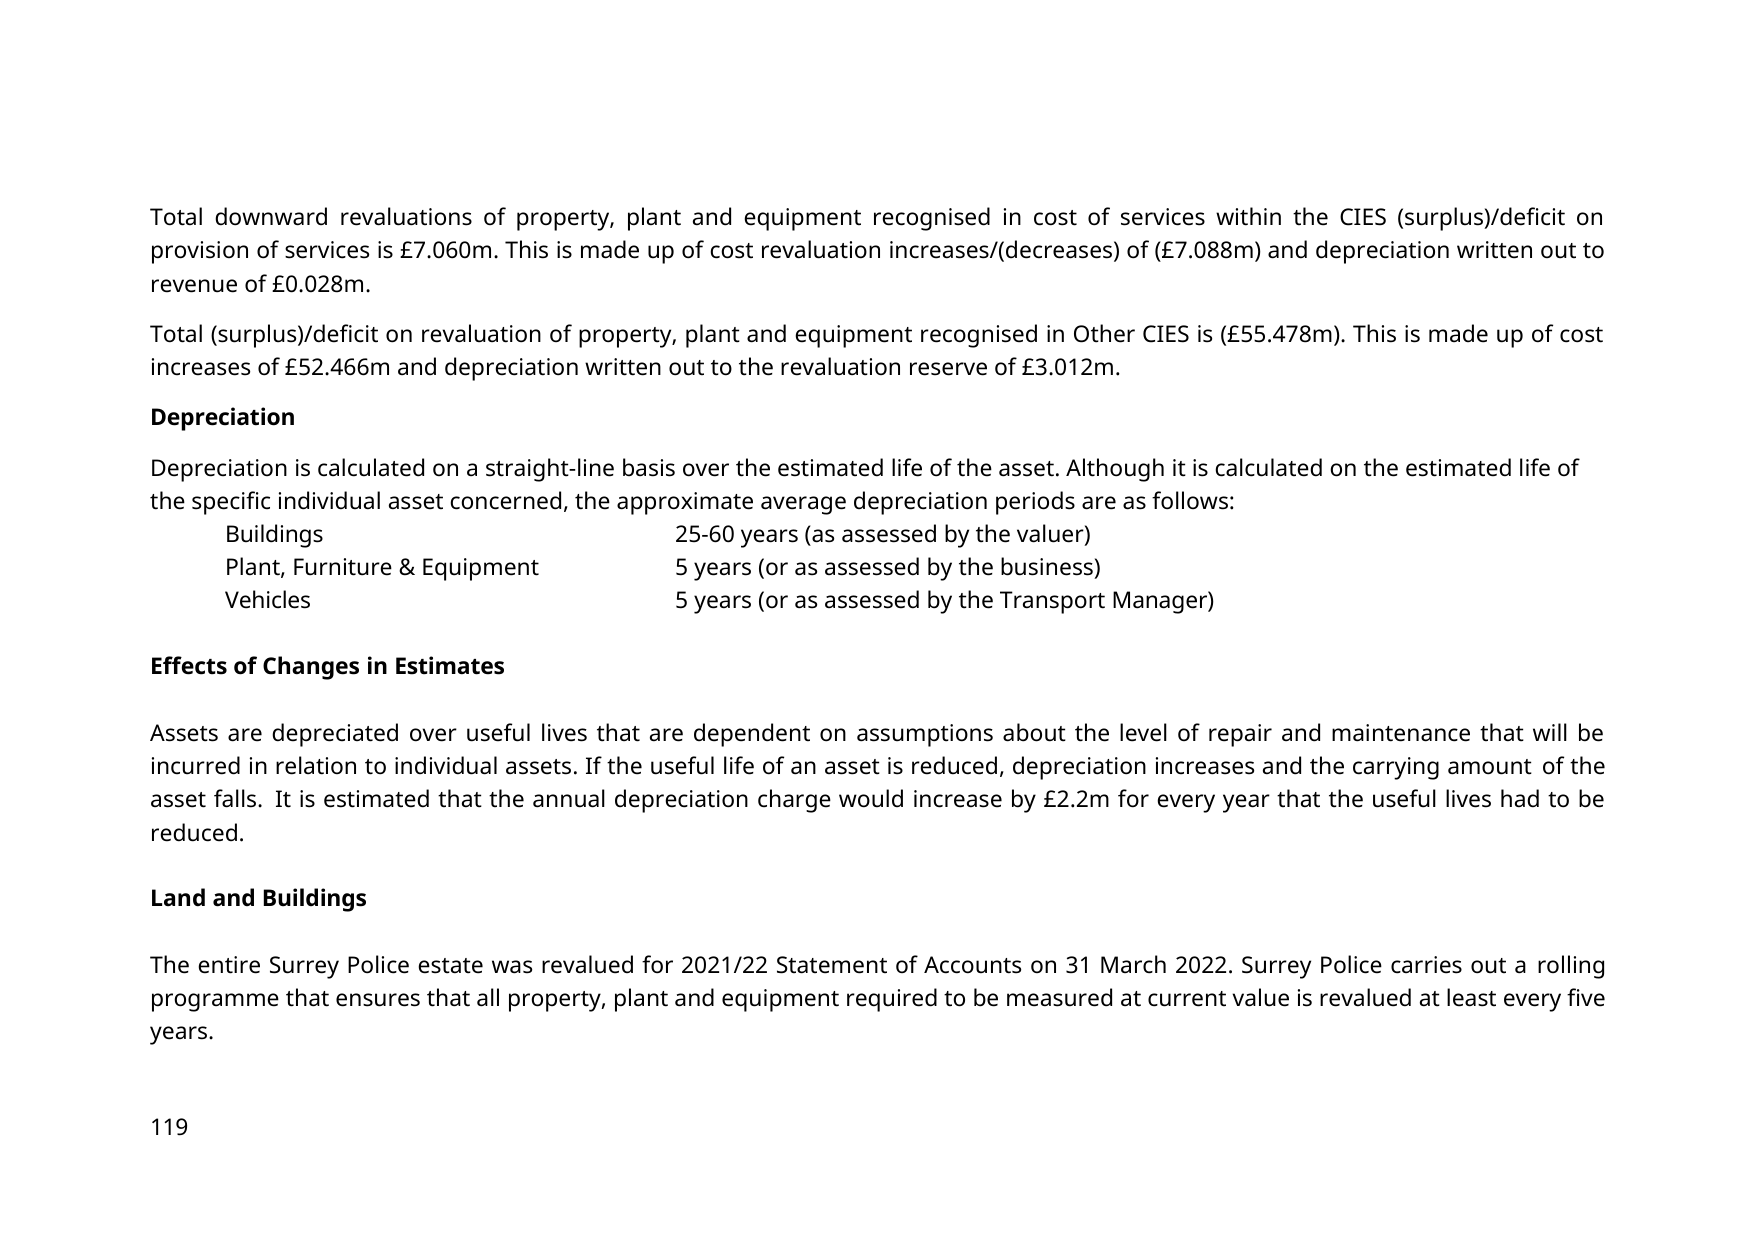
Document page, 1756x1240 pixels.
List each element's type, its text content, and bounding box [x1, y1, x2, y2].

text Vehicles 5 years (or as assessed by the Transport Manager) [225, 583, 1722, 615]
subtitle Depreciation [150, 401, 1722, 433]
text Depreciation is calculated on a straight-line basis over the estimated life of the asset. Although it is calculated on the estimated life of the specific individual asset concerned, the approximate average depreciation periods are as follows: [150, 452, 1607, 516]
text Buildings 25-60 years (as assessed by the valuer) Plant, Furniture & Equipment 5 years (or as assessed by the business) [225, 518, 1147, 582]
text The entire Surrey Police estate was revalued for 2021/22 Statement of Accounts on 31 March 2022. Surrey Police carries out a rolling programme that ensures that all property, plant and equipment required to be measured at current value is revalued at least every five years. [150, 949, 1606, 1046]
subtitle Land and Buildings [150, 882, 1722, 914]
text Total (surplus)/deficit on revaluation of property, plant and equipment recognised in Other CIES is (£55.478m). This is made up of cost increases of £52.466m and depreciation written out to the revaluation reserve of £3.012m. [150, 318, 1606, 383]
text Total downward revaluations of property, plant and equipment recognised in cost of services within the CIES (surplus)/deficit on provision of services is £7.060m. This is made up of cost revaluation increases/(decreases) of (£7.088m) and depreciation written out to revenue of £0.028m. [150, 201, 1606, 299]
text Assets are depreciated over useful lives that are dependent on assumptions about the level of repair and maintenance that will be incurred in relation to individual assets. If the useful life of an asset is reduced, depreciation increases and the carrying amount of the asset falls. It is estimated that the annual depreciation charge would increase by £2.2m for every year that the useful lives had to be reduced. [150, 717, 1606, 848]
subtitle Effects of Changes in Estimates [150, 650, 1722, 682]
